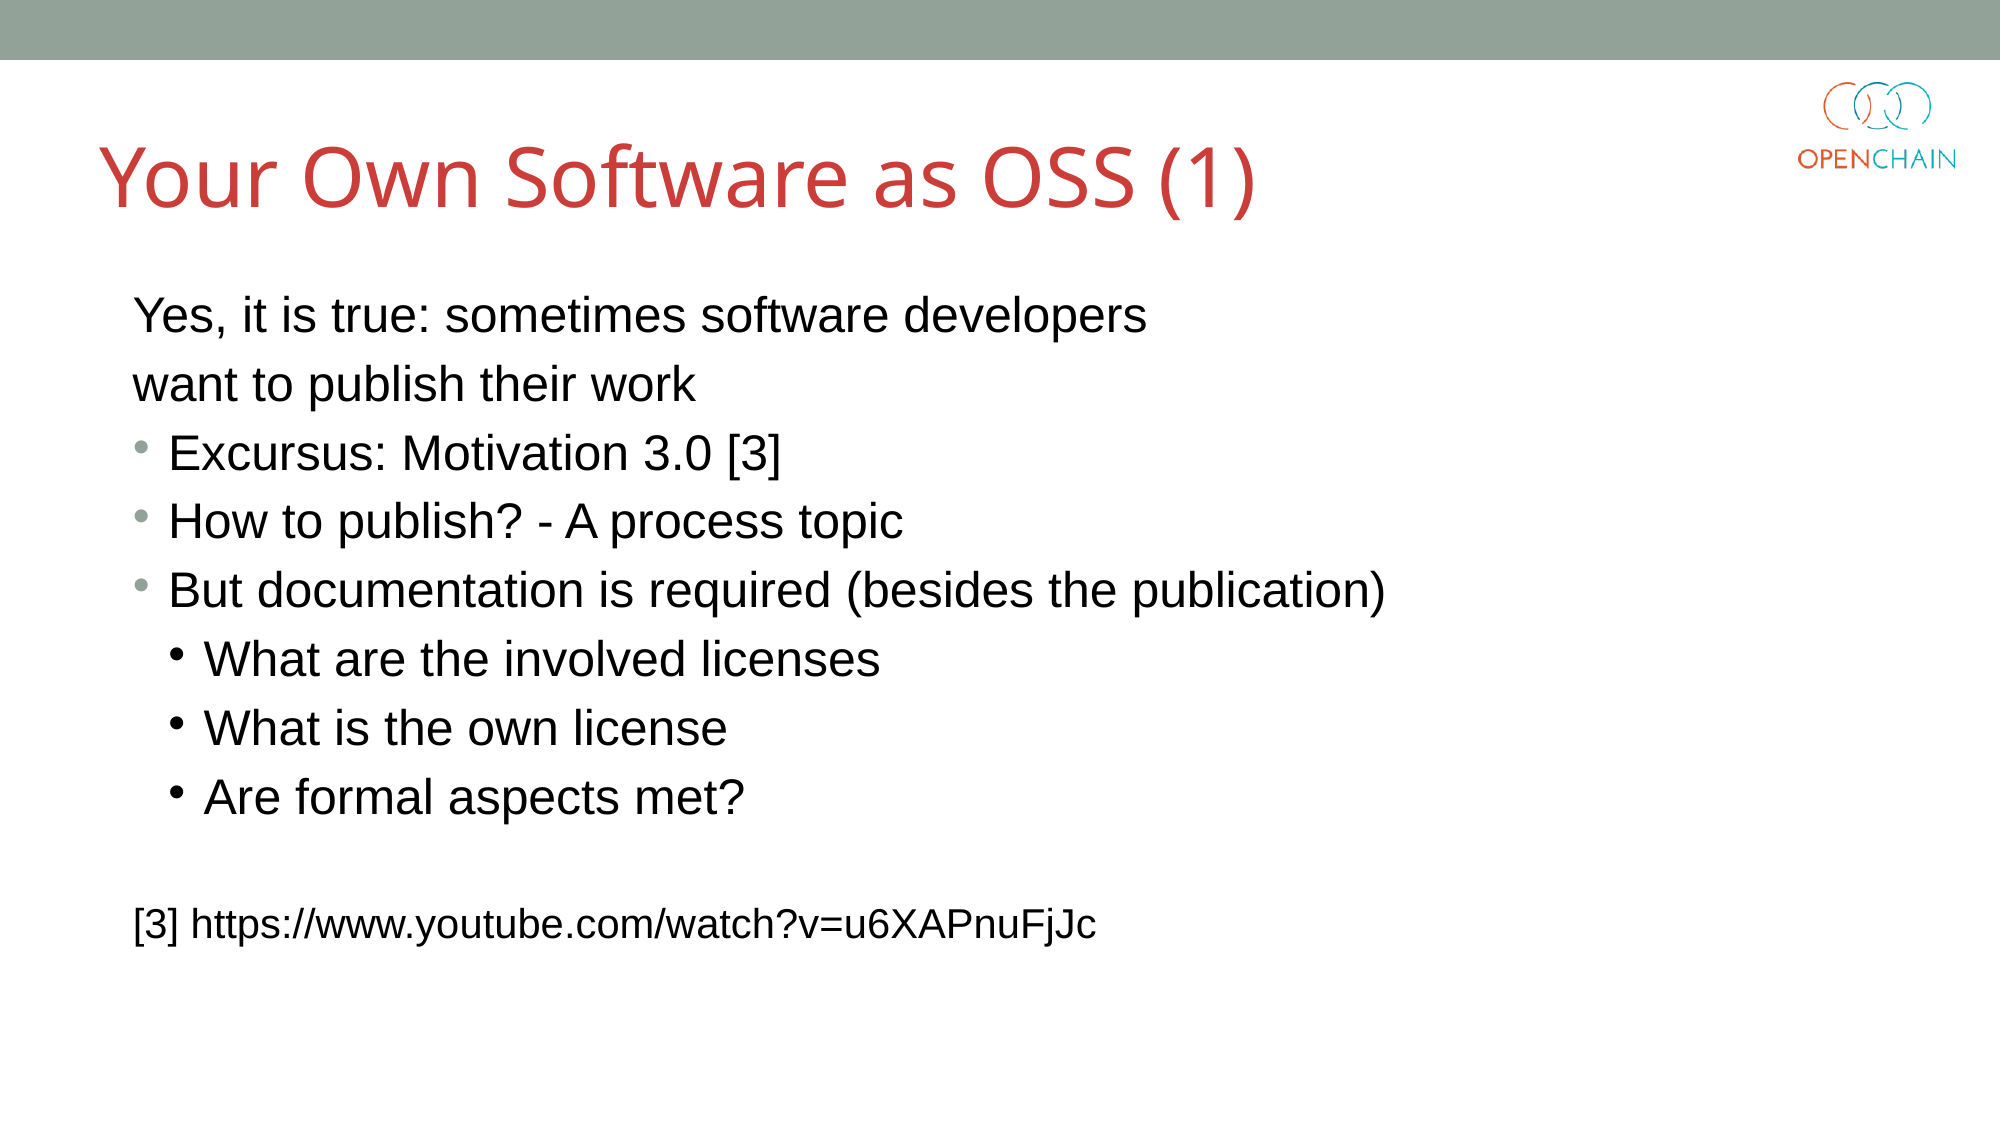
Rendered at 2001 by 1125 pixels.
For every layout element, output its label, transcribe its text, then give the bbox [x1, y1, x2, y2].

text_box Yes, it is true: sometimes software developers want to publish their work Excursus: Motivation 3.0 [3] How to publish? - A process topic But documentation is required (besides the publication) What are the involved licenses What is the own license Are formal aspects met? [117, 265, 1929, 945]
text_box [3] https://www.youtube.com/watch?v=u6XAPnuFjJc [118, 889, 1953, 978]
text_box Your Own Software as OSS (1) [99, 52, 1900, 225]
picture [1900, 82, 1955, 169]
